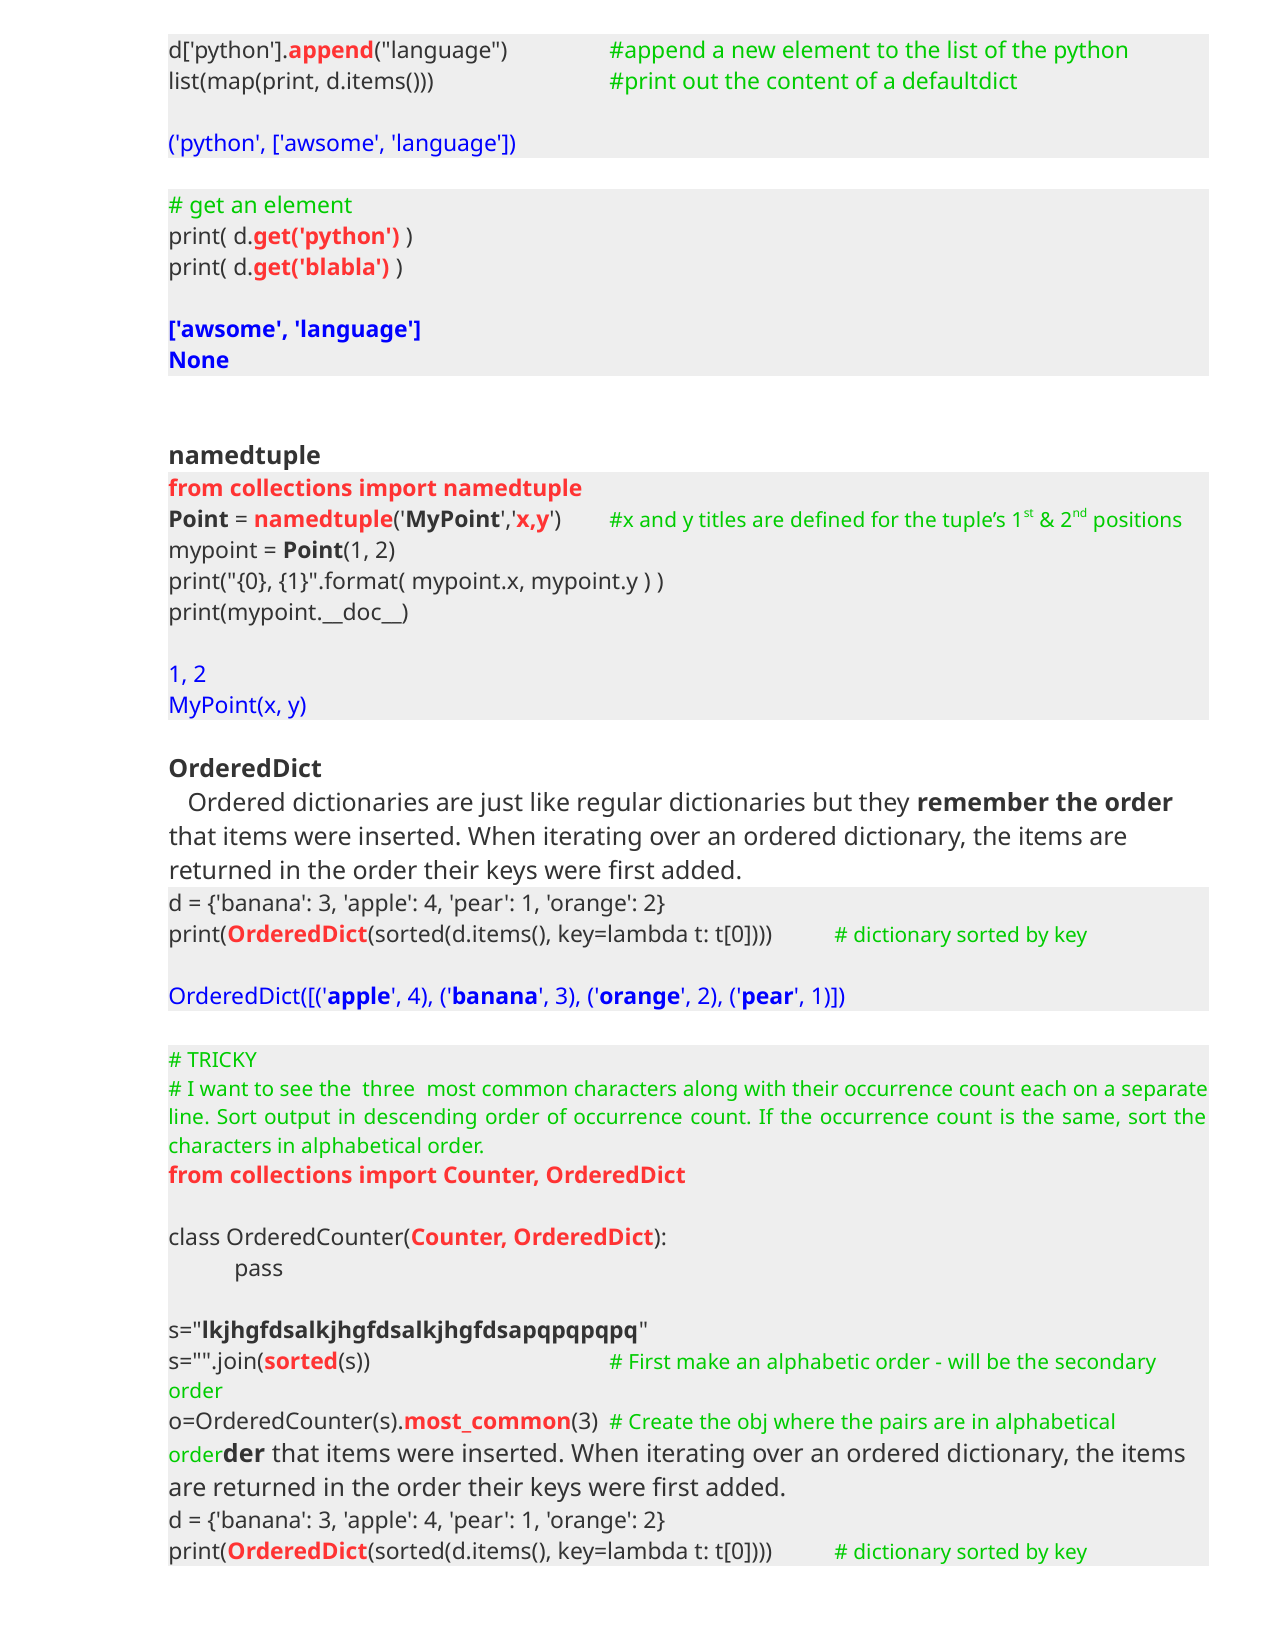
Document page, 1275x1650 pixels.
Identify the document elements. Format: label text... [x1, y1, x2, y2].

text OrderedDict [168, 751, 1209, 785]
text pass [168, 1252, 1209, 1283]
text from collections import namedtuple [168, 472, 1209, 503]
text print(mypoint.__doc__) [168, 596, 1209, 627]
text MyPoint(x, y) [168, 689, 1209, 720]
text print( d.get('blabla') ) [168, 251, 1209, 282]
text Ordered dictionaries are just like regular dictionaries but they remember the order that items were inserted. When iterating over an ordered dictionary, the items are returned in the order their keys were first added. [168, 785, 1209, 887]
text mypoint = Point(1, 2) [168, 534, 1209, 565]
text s="".join(sorted(s)) # First make an alphabetic order - will be the secondary order [168, 1345, 1209, 1405]
text # get an element [168, 189, 1209, 220]
text # I want to see the three most common characters along with their occurrence count each on a separate line. Sort output in descending order of occurrence count. If the occurrence count is the same, sort the characters in alphabetical order. [168, 1073, 1209, 1159]
text print( d.get('python') ) [168, 220, 1209, 251]
text Point = namedtuple('MyPoint','x,y') #x and y titles are defined for the tuple’s 1st & 2nd positions [168, 503, 1209, 534]
text d = {'banana': 3, 'apple': 4, 'pear': 1, 'orange': 2} [168, 1504, 1209, 1535]
text ('python', ['awsome', 'language']) [168, 127, 1209, 158]
text o=OrderedCounter(s).most_common(3) # Create the obj where the pairs are in alphabetical orderder that items were inserted. When iterating over an ordered dictionary, the items are returned in the order their keys were first added. [168, 1405, 1209, 1504]
text class OrderedCounter(Counter, OrderedDict): [168, 1221, 1209, 1252]
text 1, 2 [168, 658, 1209, 689]
text ['awsome', 'language'] [168, 313, 1209, 344]
text list(map(print, d.items())) #print out the content of a defaultdict [168, 65, 1209, 96]
text OrderedDict([('apple', 4), ('banana', 3), ('orange', 2), ('pear', 1)]) [168, 980, 1209, 1011]
text namedtuple [168, 438, 1209, 472]
text s="lkjhgfdsalkjhgfdsalkjhgfdsapqpqpqpq" [168, 1314, 1209, 1345]
text None [168, 344, 1209, 376]
text print("{0}, {1}".format( mypoint.x, mypoint.y ) ) [168, 565, 1209, 596]
text d = {'banana': 3, 'apple': 4, 'pear': 1, 'orange': 2} [168, 887, 1209, 918]
text # TRICKY [168, 1045, 1209, 1073]
text d['python'].append("language") #append a new element to the list of the python [168, 34, 1209, 65]
text print(OrderedDict(sorted(d.items(), key=lambda t: t[0]))) # dictionary sorted by key [168, 918, 1209, 949]
text from collections import Counter, OrderedDict [168, 1159, 1209, 1190]
text print(OrderedDict(sorted(d.items(), key=lambda t: t[0]))) # dictionary sorted by key [168, 1535, 1209, 1566]
